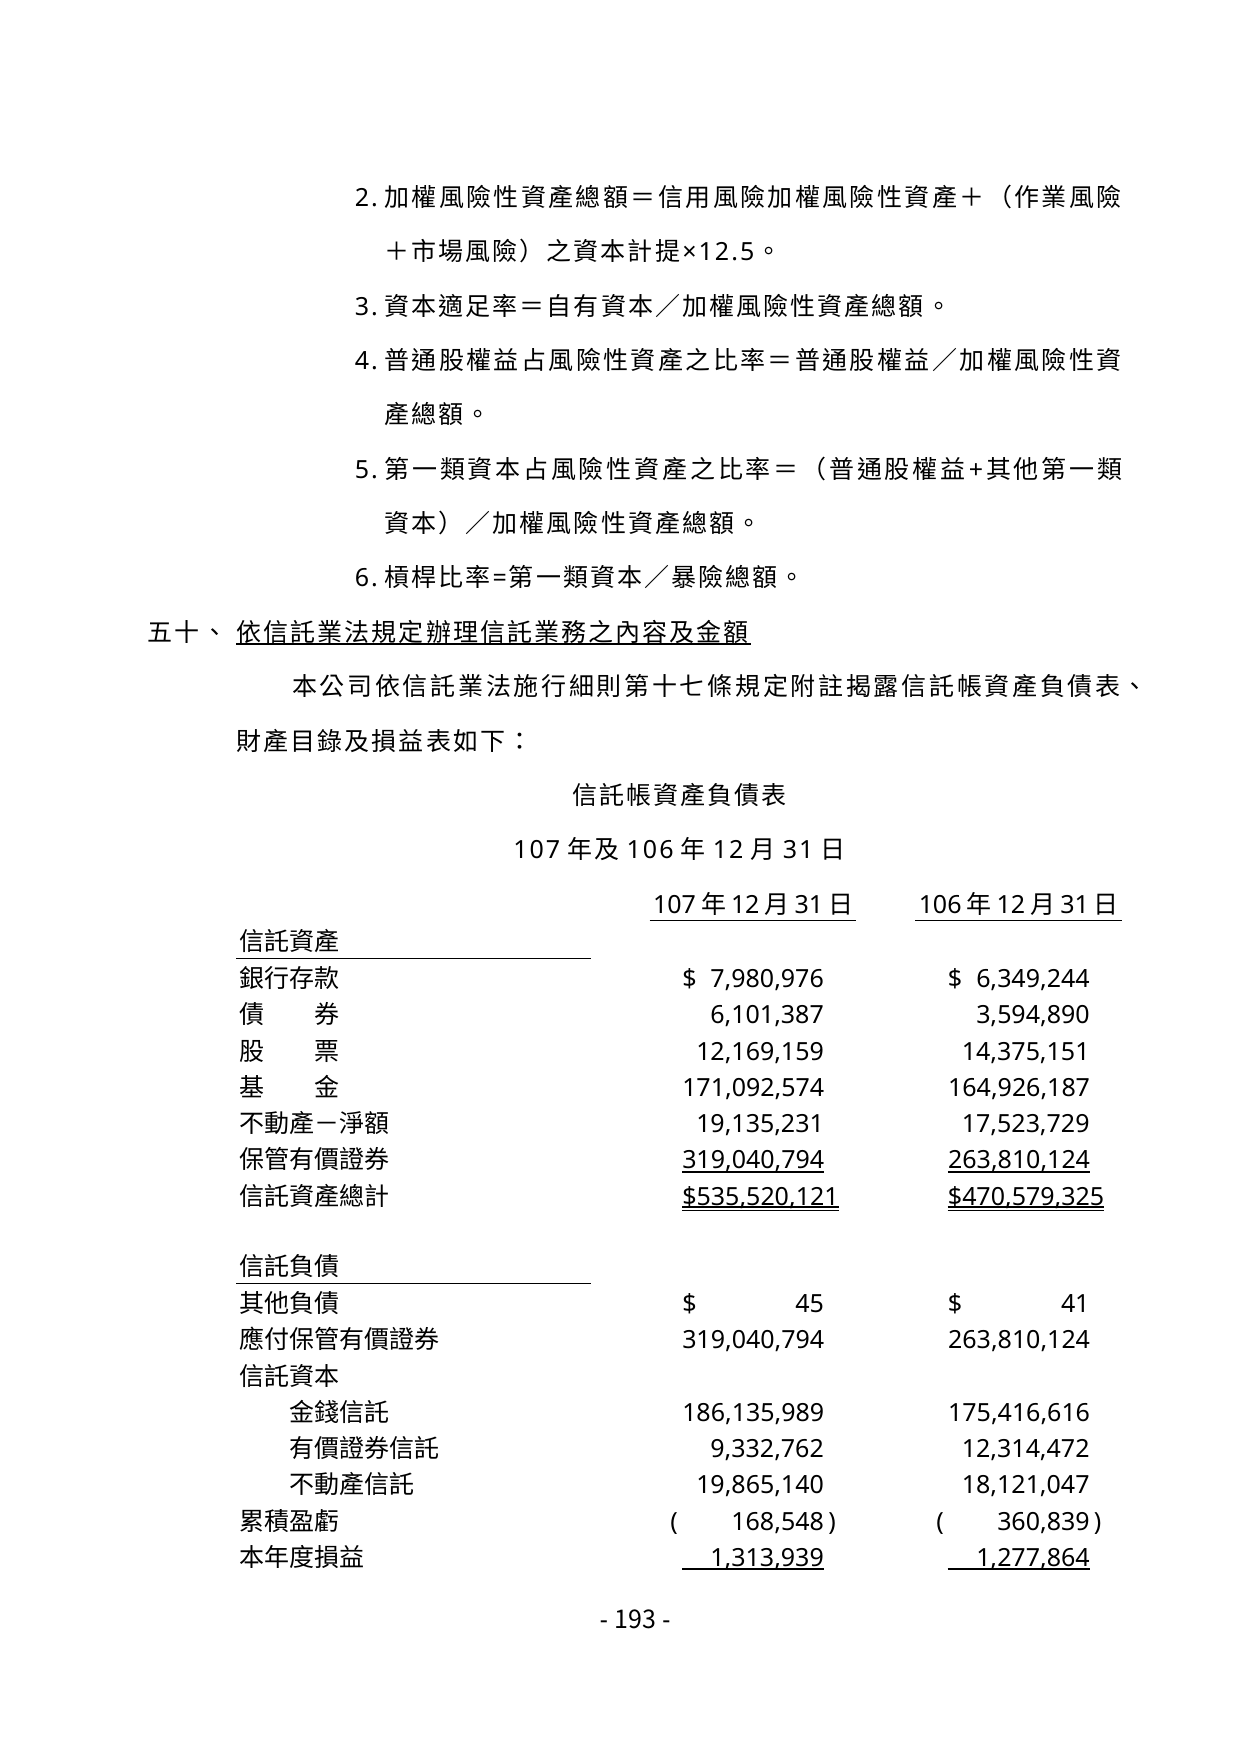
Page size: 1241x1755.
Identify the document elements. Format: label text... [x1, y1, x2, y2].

table_cell 基 金 [236, 1068, 591, 1104]
table_cell [856, 1213, 915, 1246]
table_cell 不動產－淨額 [236, 1104, 591, 1140]
table_cell 債 券 [236, 995, 591, 1031]
table_cell [856, 1031, 915, 1067]
table_cell [856, 1429, 915, 1465]
table_cell [856, 1465, 915, 1501]
table_header [591, 884, 649, 920]
table_cell 12,314,472 [915, 1429, 1122, 1465]
table_cell $ 41 [915, 1283, 1122, 1320]
table_cell 不動產信託 [236, 1465, 591, 1501]
table_cell [591, 1140, 649, 1176]
table_cell 股 票 [236, 1031, 591, 1067]
table_cell $ 7,980,976 [650, 958, 856, 995]
table_cell [856, 1320, 915, 1356]
table_cell [591, 920, 649, 958]
table_cell 金錢信託 [236, 1393, 591, 1429]
table_cell [915, 1213, 1122, 1246]
table_cell 14,375,151 [915, 1031, 1122, 1067]
table_cell 175,416,616 [915, 1393, 1122, 1429]
table_cell 3,594,890 [915, 995, 1122, 1031]
table_cell [856, 1104, 915, 1140]
table_cell [591, 1176, 649, 1212]
table_cell [591, 1068, 649, 1104]
table_cell 信託資本 [236, 1356, 591, 1392]
table_cell [650, 1356, 856, 1392]
table_cell [591, 1538, 649, 1574]
table_cell 319,040,794 [650, 1140, 856, 1176]
table_cell [650, 921, 856, 958]
table_cell [236, 1213, 591, 1246]
table_cell [591, 1465, 649, 1501]
table_cell 本年度損益 [236, 1538, 591, 1574]
table_cell [591, 1501, 649, 1537]
table_cell [915, 1246, 1122, 1283]
text 五十、 依信託業法規定辦理信託業務之內容及金額 [148, 612, 1122, 648]
table_cell [856, 1501, 915, 1537]
table_cell [856, 1538, 915, 1574]
table_cell $ 470,579,325 [915, 1176, 1122, 1212]
table_cell [856, 1140, 915, 1176]
table_cell 19,865,140 [650, 1465, 856, 1501]
table_cell 信託資產總計 [236, 1176, 591, 1212]
text 4. 普通股權益占風險性資產之比率＝普通股權益／加權風險性資產總額。 [354, 340, 1122, 431]
table_cell 171,092,574 [650, 1068, 856, 1104]
table_cell [915, 1356, 1122, 1392]
table_cell 1,277,864 [915, 1538, 1122, 1574]
table_cell [591, 1320, 649, 1356]
table_cell [856, 1393, 915, 1429]
table_cell [591, 1356, 649, 1392]
table_header 106年12月31日 [915, 884, 1122, 920]
table_cell [856, 1176, 915, 1212]
table_cell [591, 1213, 649, 1246]
table_cell 1,313,939 [650, 1538, 856, 1574]
table_cell [856, 958, 915, 995]
table_cell $ 6,349,244 [915, 958, 1122, 995]
table_cell [856, 1246, 915, 1283]
table_cell ( 168,548 ) [650, 1501, 856, 1537]
table_cell [856, 995, 915, 1031]
table_cell [856, 1283, 915, 1320]
table_cell 9,332,762 [650, 1429, 856, 1465]
table_cell 信託負債 [236, 1246, 591, 1283]
text 2. 加權風險性資產總額＝信用風險加權風險性資產＋（作業風險＋市場風險）之資本計提×12.5。 [354, 177, 1122, 268]
table_cell 有價證券信託 [236, 1429, 591, 1465]
table_cell [591, 1393, 649, 1429]
table_cell $ 535,520,121 [650, 1176, 856, 1212]
table_cell [856, 1356, 915, 1392]
table_cell 19,135,231 [650, 1104, 856, 1140]
table_cell [591, 1283, 649, 1320]
table_header [236, 884, 591, 920]
table_cell [856, 920, 915, 958]
table_cell [915, 921, 1122, 958]
table_cell [591, 1031, 649, 1067]
text 本公司依信託業法施行細則第十七條規定附註揭露信託帳資產負債表、財產目錄及損益表如下： [236, 667, 1122, 757]
text 107年及106年12月31日 [236, 830, 1122, 866]
text 6. 槓桿比率=第一類資本／暴險總額。 [354, 558, 1122, 594]
table_cell 319,040,794 [650, 1320, 856, 1356]
text 3. 資本適足率＝自有資本／加權風險性資產總額。 [354, 286, 1122, 322]
table_cell 其他負債 [236, 1284, 591, 1320]
table_cell [591, 958, 649, 995]
table_cell 應付保管有價證券 [236, 1320, 591, 1356]
table_cell [650, 1213, 856, 1246]
table_cell [856, 1068, 915, 1104]
table_cell 保管有價證券 [236, 1140, 591, 1176]
table_cell 164,926,187 [915, 1068, 1122, 1104]
table_cell 17,523,729 [915, 1104, 1122, 1140]
table_cell $ 45 [650, 1283, 856, 1320]
table_header [856, 884, 915, 920]
table_cell 263,810,124 [915, 1140, 1122, 1176]
table_cell [591, 1429, 649, 1465]
table_cell 銀行存款 [236, 959, 591, 995]
table_cell 12,169,159 [650, 1031, 856, 1067]
table_cell 263,810,124 [915, 1320, 1122, 1356]
table_cell [591, 995, 649, 1031]
table_cell 信託資產 [236, 920, 591, 958]
table_cell [650, 1246, 856, 1283]
table_cell 6,101,387 [650, 995, 856, 1031]
text 信託帳資產負債表 [236, 775, 1122, 812]
text 5. 第一類資本占風險性資產之比率＝（普通股權益+其他第一類資本）／加權風險性資產總額。 [354, 449, 1122, 540]
table_cell 18,121,047 [915, 1465, 1122, 1501]
table_header 107年12月31日 [650, 884, 856, 920]
table_cell [591, 1104, 649, 1140]
table_cell 186,135,989 [650, 1393, 856, 1429]
table_cell ( 360,839 ) [915, 1501, 1122, 1537]
table_cell [591, 1246, 649, 1283]
table_cell 累積盈虧 [236, 1501, 591, 1537]
